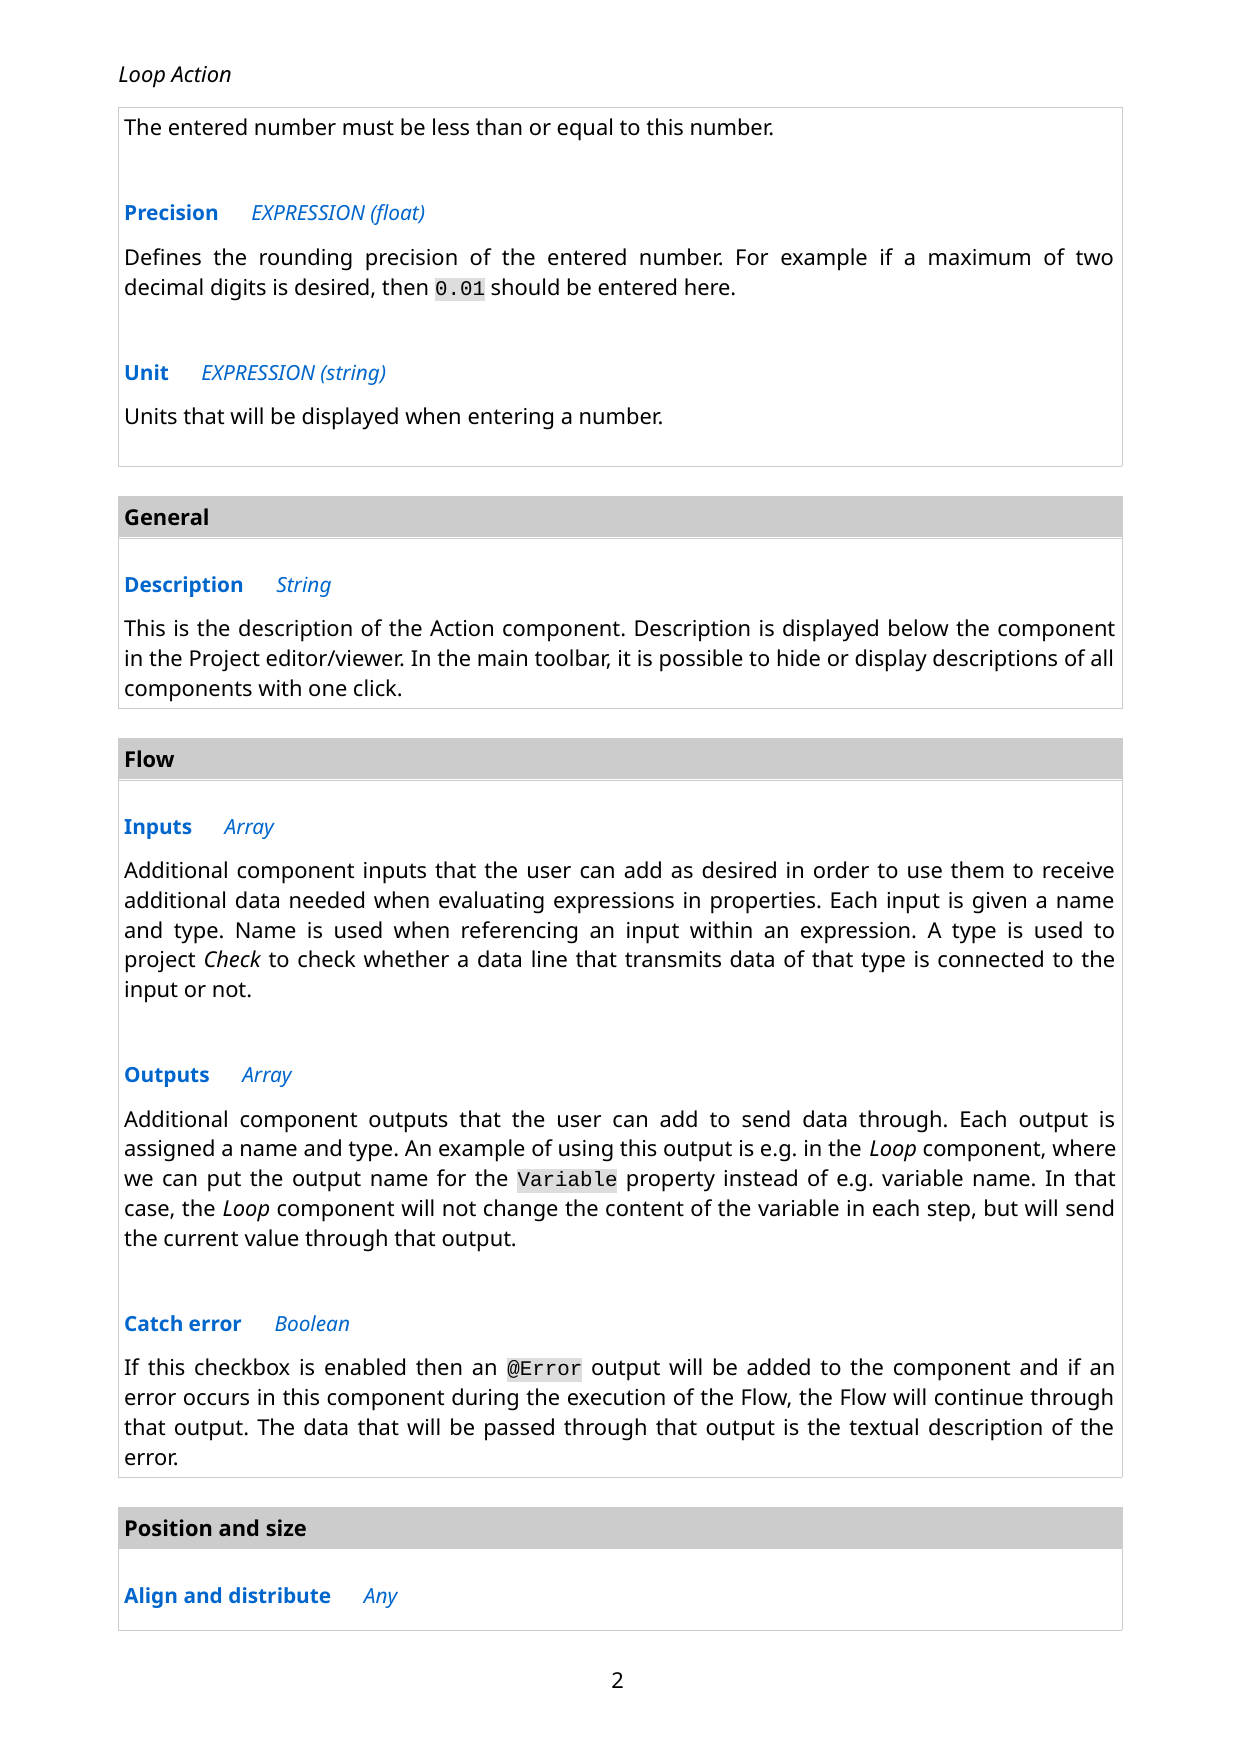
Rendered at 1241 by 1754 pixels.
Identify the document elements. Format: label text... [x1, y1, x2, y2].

table_cell Inputs Array Additional component inputs that the user can add as desired in order to use them to receive additional data needed when evaluating expressions in properties. Each input is given a name and type. Name is used when referencing an input within an expression. A type is used to project Check to check whether a data line that transmits data of that type is connected to the input or not. Outputs Array Additional component outputs that the user can add to send data through. Each output is assigned a name and type. An example of using this output is e.g. in the Loop component, where we can put the output name for the Variable property instead of e.g. variable name. In that case, the Loop component will not change the content of the variable in each step, but will send the current value through that output. Catch error Boolean If this checkbox is enabled then an @Error output will be added to the component and if an error occurs in this component during the execution of the Flow, the Flow will continue through that output. The data that will be passed through that output is the textual description of the error. [119, 781, 1122, 1477]
table_cell Align and distribute Any [119, 1549, 1122, 1630]
table_header Position and size [119, 1508, 1122, 1548]
table_cell The entered number must be less than or equal to this number. Precision EXPRESSION (float) Defines the rounding precision of the entered number. For example if a maximum of two decimal digits is desired, then 0.01 should be entered here. Unit EXPRESSION (string) Units that will be displayed when entering a number. [119, 108, 1122, 466]
table_cell Description String This is the description of the Action component. Description is displayed below the component in the Project editor/viewer. In the main toolbar, it is possible to hide or display descriptions of all components with one click. [119, 539, 1122, 708]
table_header General [119, 497, 1122, 537]
table_header Flow [119, 739, 1122, 779]
